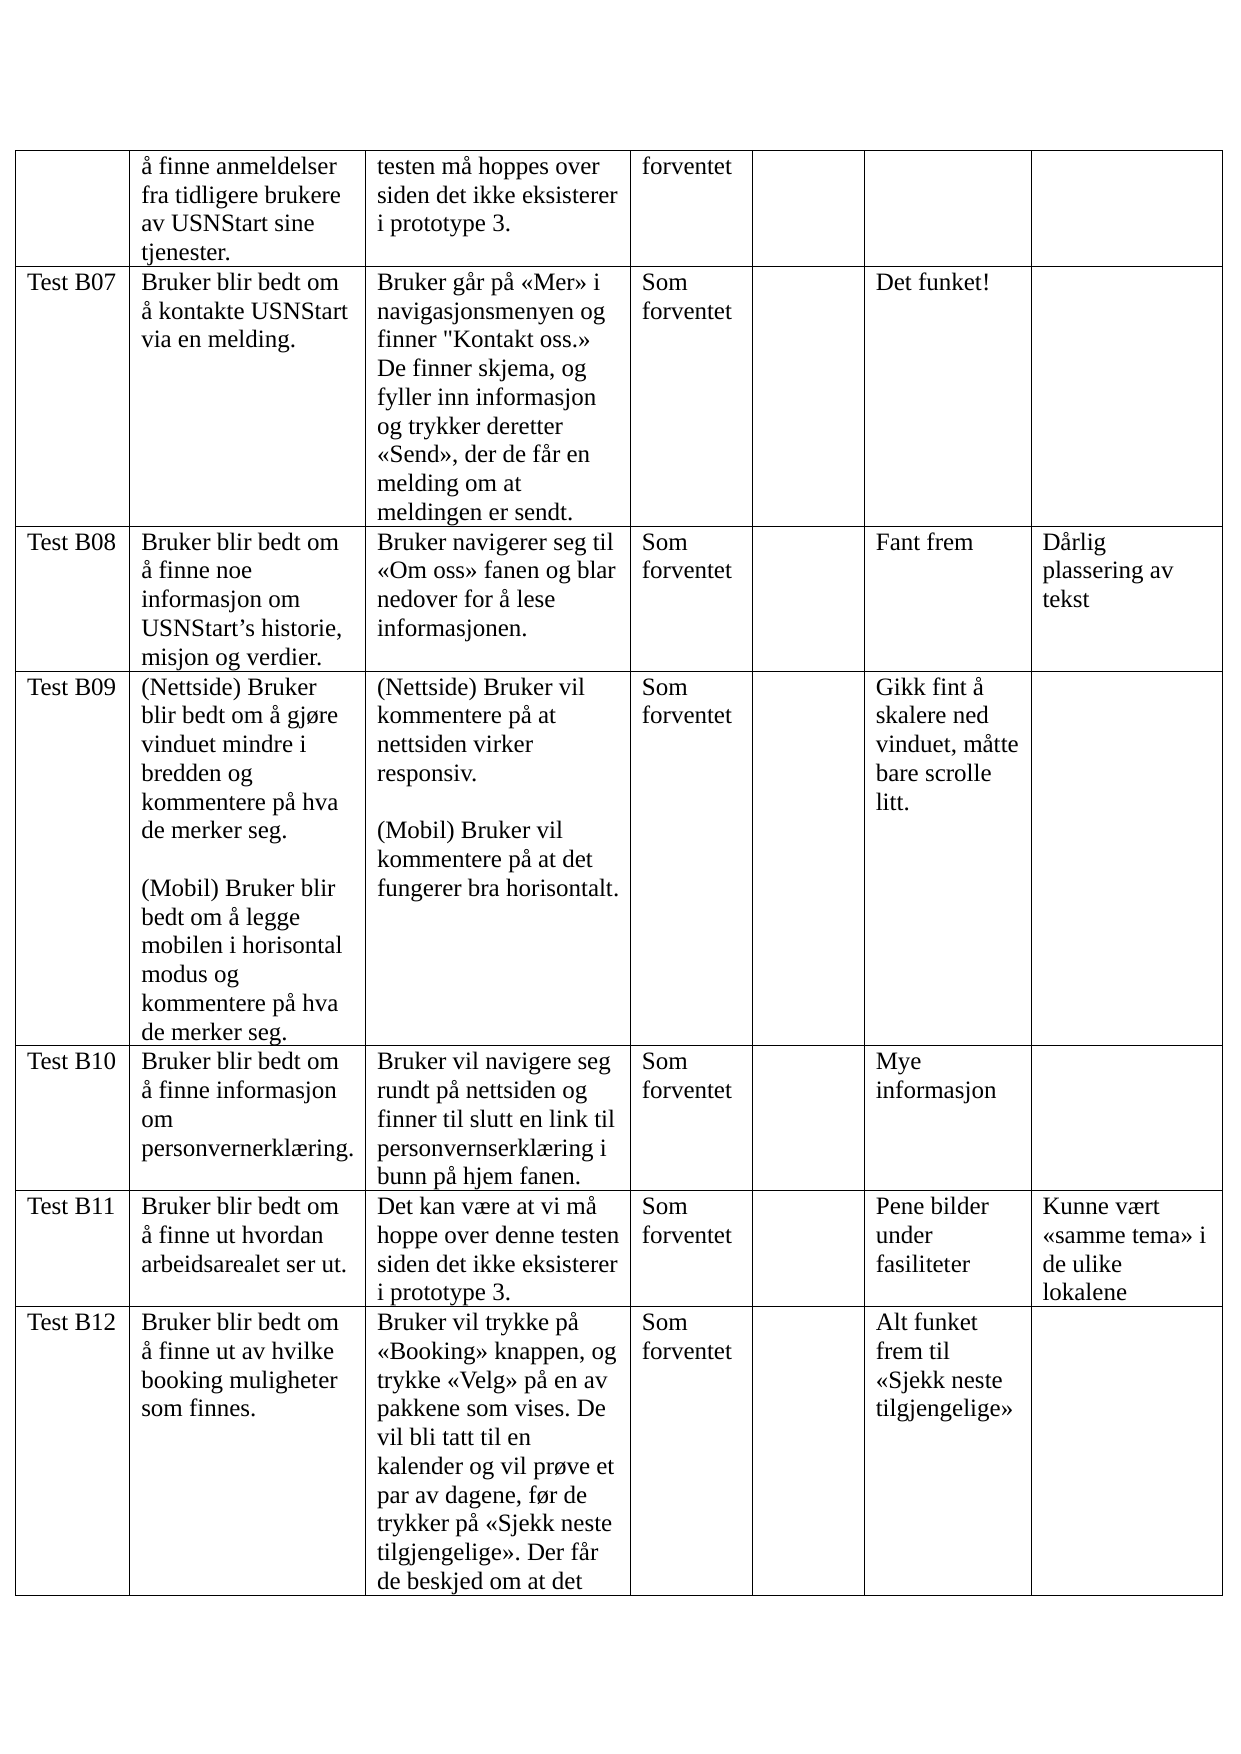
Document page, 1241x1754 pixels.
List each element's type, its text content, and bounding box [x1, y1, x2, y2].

table_cell forventet [631, 151, 752, 266]
table_cell [753, 672, 864, 1045]
table_cell Bruker går på «Mer» i navigasjonsmenyen og finner "Kontakt oss.» De finner skjema, og fyller inn informasjon og trykker deretter «Send», der de får en melding om at meldingen er sendt. [366, 267, 630, 526]
table_cell Bruker navigerer seg til «Om oss» fanen og blar nedover for å lese informasjonen. [366, 527, 630, 671]
table_cell Fant frem [865, 527, 1031, 671]
table_cell [865, 151, 1031, 266]
table_cell [753, 1307, 864, 1595]
table_cell Bruker vil navigere seg rundt på nettsiden og finner til slutt en link til personvernserklæring i bunn på hjem fanen. [366, 1046, 630, 1190]
table_cell Bruker vil trykke på «Booking» knappen, og trykke «Velg» på en av pakkene som vises. De vil bli tatt til en kalender og vil prøve et par av dagene, før de trykker på «Sjekk neste tilgjengelige». Der får de beskjed om at det [366, 1307, 630, 1595]
table_cell Som forventet [631, 672, 752, 1045]
table_cell (Nettside) Bruker blir bedt om å gjøre vinduet mindre i bredden og kommentere på hva de merker seg. (Mobil) Bruker blir bedt om å legge mobilen i horisontal modus og kommentere på hva de merker seg. [130, 672, 365, 1045]
table_cell Bruker blir bedt om å finne ut av hvilke booking muligheter som finnes. [130, 1307, 365, 1595]
table_cell Som forventet [631, 527, 752, 671]
table_cell [1032, 672, 1222, 1045]
table_cell Bruker blir bedt om å kontakte USNStart via en melding. [130, 267, 365, 526]
table_cell Test B10 [16, 1046, 129, 1190]
table_cell [753, 527, 864, 671]
table_cell Kunne vært «samme tema» i de ulike lokalene [1032, 1191, 1222, 1306]
table_cell (Nettside) Bruker vil kommentere på at nettsiden virker responsiv. (Mobil) Bruker vil kommentere på at det fungerer bra horisontalt. [366, 672, 630, 1045]
table_cell testen må hoppes over siden det ikke eksisterer i prototype 3. [366, 151, 630, 266]
table_cell [753, 1191, 864, 1306]
table_cell [1032, 1046, 1222, 1190]
table_cell Som forventet [631, 1307, 752, 1595]
table_cell Det funket! [865, 267, 1031, 526]
table_cell Test B09 [16, 672, 129, 1045]
table_cell å finne anmeldelser fra tidligere brukere av USNStart sine tjenester. [130, 151, 365, 266]
table_cell [1032, 151, 1222, 266]
table_cell Test B11 [16, 1191, 129, 1306]
table_cell Bruker blir bedt om å finne ut hvordan arbeidsarealet ser ut. [130, 1191, 365, 1306]
table_cell Det kan være at vi må hoppe over denne testen siden det ikke eksisterer i prototype 3. [366, 1191, 630, 1306]
table_cell Alt funket frem til «Sjekk neste tilgjengelige» [865, 1307, 1031, 1595]
table_cell [753, 1046, 864, 1190]
table_cell Mye informasjon [865, 1046, 1031, 1190]
table_cell [1032, 267, 1222, 526]
table_cell Test B07 [16, 267, 129, 526]
table_cell [16, 151, 129, 266]
table_cell Test B08 [16, 527, 129, 671]
table_cell Bruker blir bedt om å finne noe informasjon om USNStart’s historie, misjon og verdier. [130, 527, 365, 671]
table_cell Pene bilder under fasiliteter [865, 1191, 1031, 1306]
table_cell [1032, 1307, 1222, 1595]
table_cell Test B12 [16, 1307, 129, 1595]
table_cell [753, 267, 864, 526]
table_cell Som forventet [631, 1191, 752, 1306]
table_cell Gikk fint å skalere ned vinduet, måtte bare scrolle litt. [865, 672, 1031, 1045]
table_cell Som forventet [631, 1046, 752, 1190]
table_cell [753, 151, 864, 266]
table_cell Dårlig plassering av tekst [1032, 527, 1222, 671]
table_cell Bruker blir bedt om å finne informasjon om personvernerklæring. [130, 1046, 365, 1190]
table_cell Som forventet [631, 267, 752, 526]
